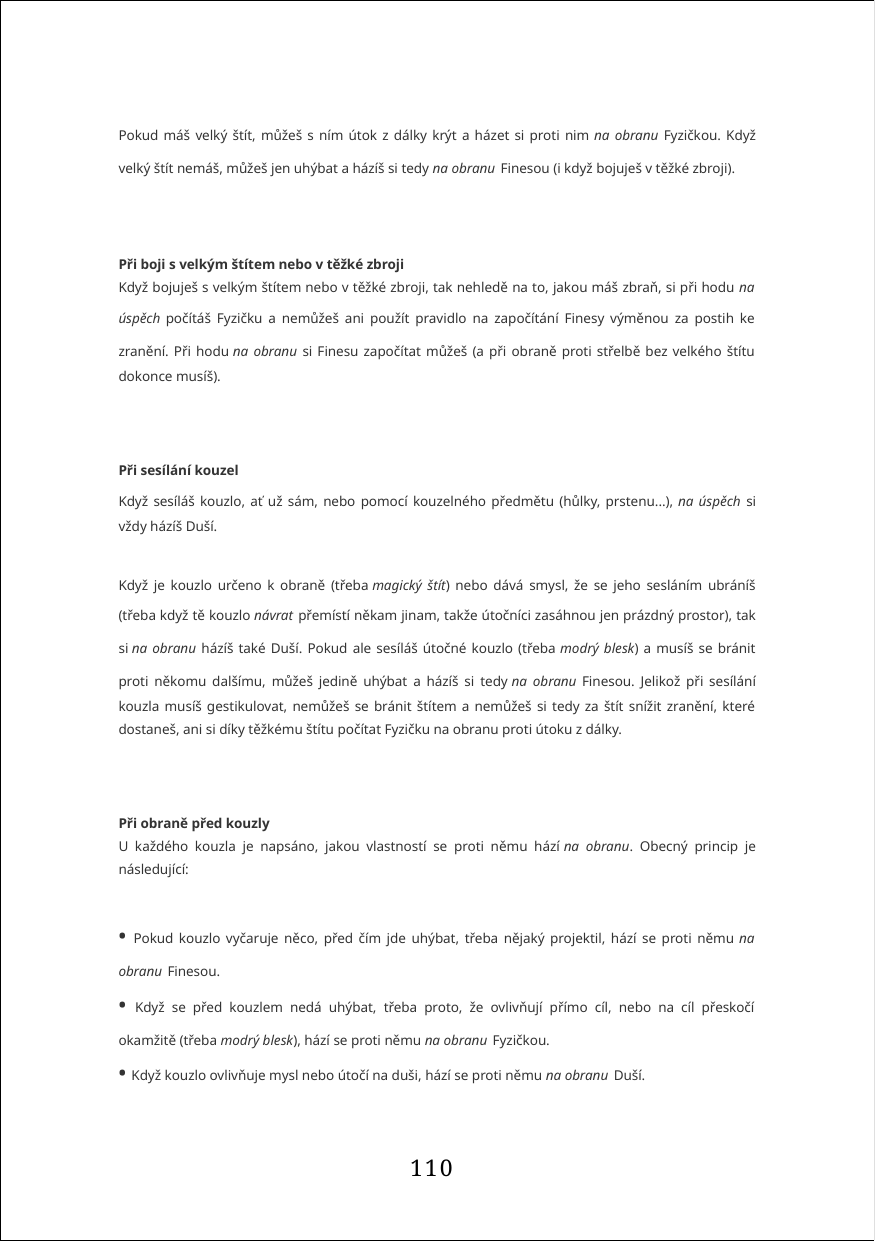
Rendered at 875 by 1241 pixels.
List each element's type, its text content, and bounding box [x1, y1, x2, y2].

text Pokud máš velký štít, můžeš s ním útok z dálky krýt a házet si proti nim na obranu Fyzičkou. Když velký štít nemáš, můžeš jen uhýbat a házíš si tedy na obranu Finesou (i když bojuješ v těžké zbroji). Při boji s velkým štítem nebo v těžké zbroji Když bojuješ s velkým štítem nebo v těžké zbroji, tak nehledě na to, jakou máš zbraň, si při hodu na úspěch počítáš Fyzičku a nemůžeš ani použít pravidlo na započítání Finesy výměnou za postih ke zranění. Při hodu na obranu si Finesu započítat můžeš (a při obraně proti střelbě bez velkého štítu dokonce musíš). Při sesílání kouzel Když sesíláš kouzlo, ať už sám, nebo pomocí kouzelného předmětu (hůlky, prstenu...), na úspěch si vždy házíš Duší. Když je kouzlo určeno k obraně (třeba magický štít) nebo dává smysl, že se jeho sesláním ubráníš (třeba když tě kouzlo návrat přemístí někam jinam, takže útočníci zasáhnou jen prázdný prostor), tak si na obranu házíš také Duší. Pokud ale sesíláš útočné kouzlo (třeba modrý blesk) a musíš se bránit proti někomu dalšímu, můžeš jedině uhýbat a házíš si tedy na obranu Finesou. Jelikož při sesílání kouzla musíš gestikulovat, nemůžeš se bránit štítem a nemůžeš si tedy za štít snížit zranění, které dostaneš, ani si díky těžkému štítu počítat Fyzičku na obranu proti útoku z dálky. Při obraně před kouzly U každého kouzla je napsáno, jakou vlastností se proti němu hází na obranu. Obecný princip je následující: • Pokud kouzlo vyčaruje něco, před čím jde uhýbat, třeba nějaký projektil, hází se proti němu na obranu Finesou. • Když se před kouzlem nedá uhýbat, třeba proto, že ovlivňují přímo cíl, nebo na cíl přeskočí okamžitě (třeba modrý blesk), hází se proti němu na obranu Fyzičkou. • Když kouzlo ovlivňuje mysl nebo útočí na duši, hází se proti němu na obranu Duší. [118, 118, 756, 1087]
